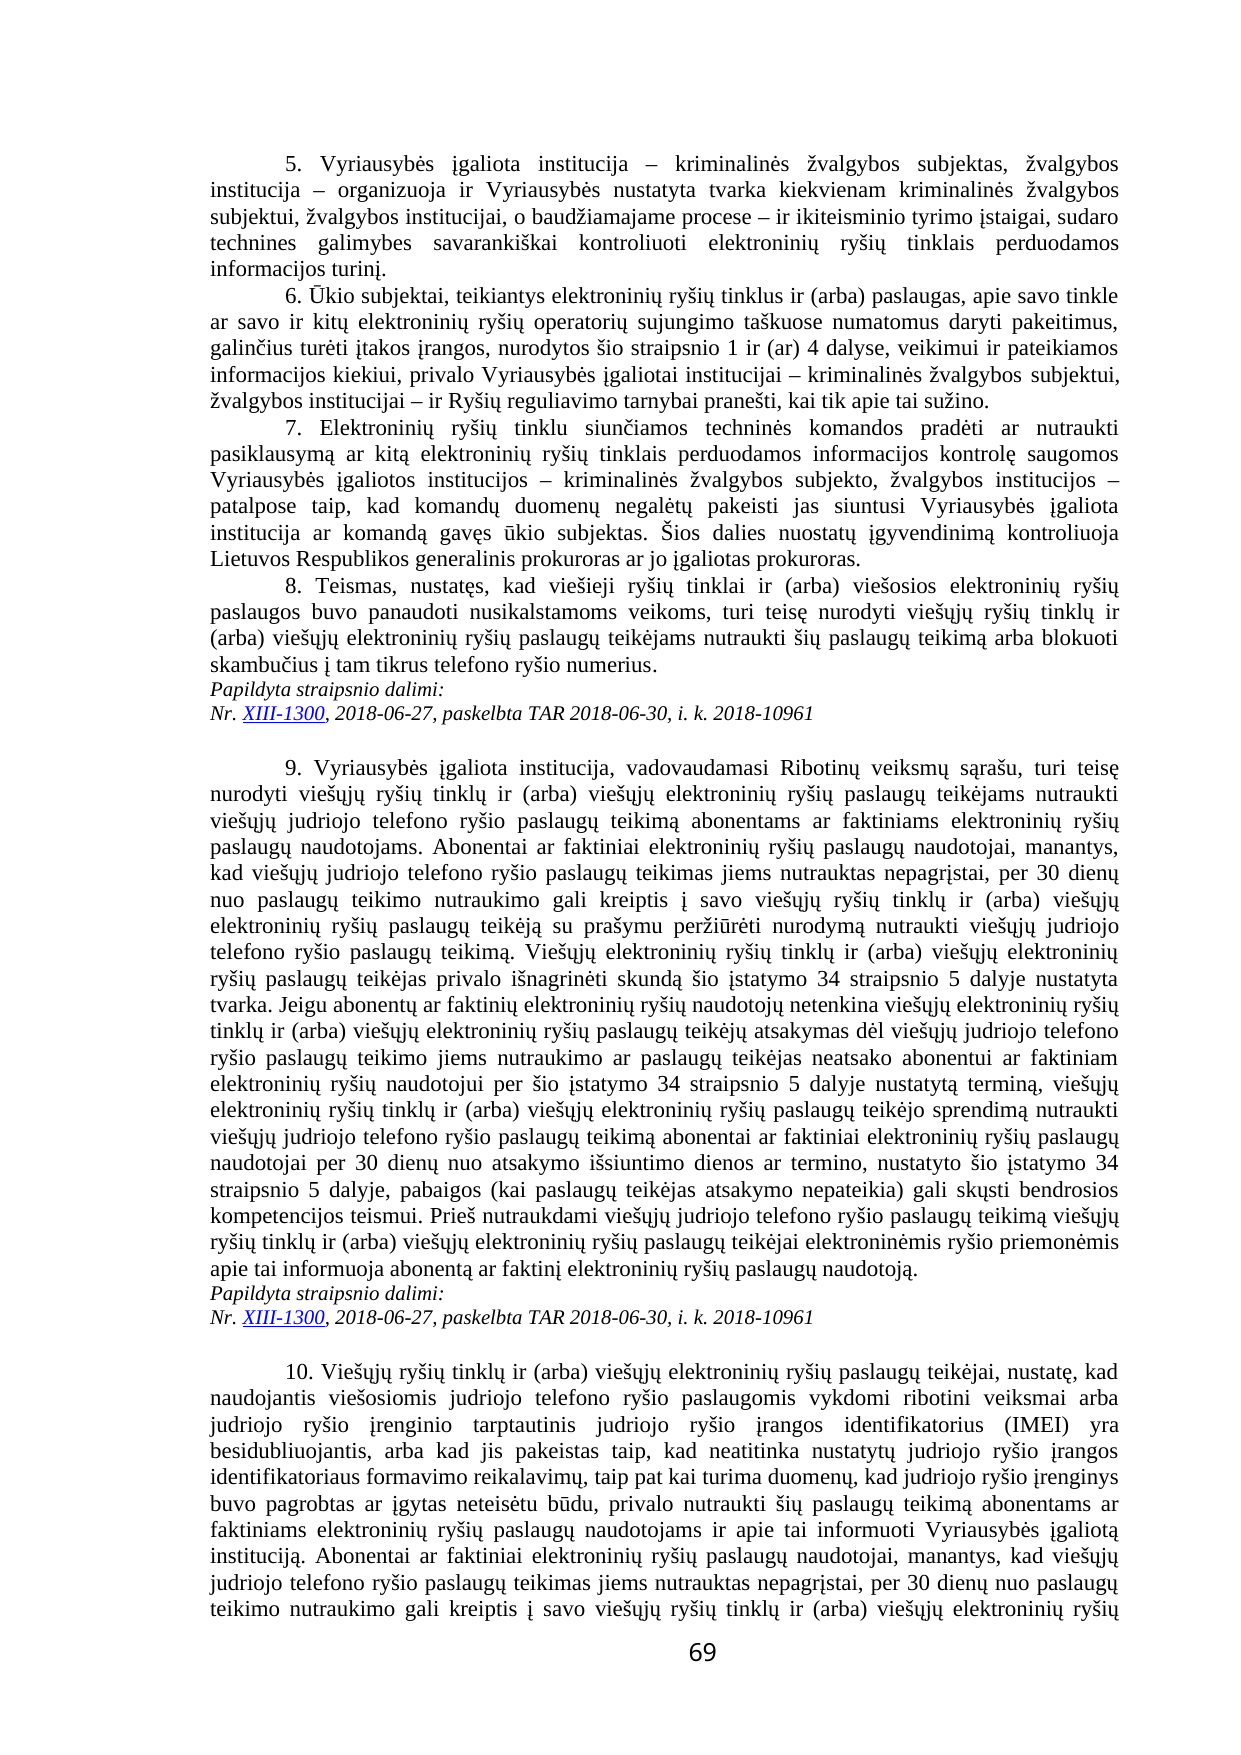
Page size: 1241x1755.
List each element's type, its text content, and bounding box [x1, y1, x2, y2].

text Papildyta straipsnio dalimi: [210, 677, 1120, 701]
text 10. Viešųjų ryšių tinklų ir (arba) viešųjų elektroninių ryšių paslaugų teikėjai, nustatę, kad naudojantis viešosiomis judriojo telefono ryšio paslaugomis vykdomi ribotini veiksmai arba judriojo ryšio įrenginio tarptautinis judriojo ryšio įrangos identifikatorius (IMEI) yra besidubliuojantis, arba kad jis pakeistas taip, kad neatitinka nustatytų judriojo ryšio įrangos identifikatoriaus formavimo reikalavimų, taip pat kai turima duomenų, kad judriojo ryšio įrenginys buvo pagrobtas ar įgytas neteisėtu būdu, privalo nutraukti šių paslaugų teikimą abonentams ar faktiniams elektroninių ryšių paslaugų naudotojams ir apie tai informuoti Vyriausybės įgaliotą instituciją. Abonentai ar faktiniai elektroninių ryšių paslaugų naudotojai, manantys, kad viešųjų judriojo telefono ryšio paslaugų teikimas jiems nutrauktas nepagrįstai, per 30 dienų nuo paslaugų teikimo nutraukimo gali kreiptis į savo viešųjų ryšių tinklų ir (arba) viešųjų elektroninių ryšių [210, 1358, 1120, 1621]
text 5. Vyriausybės įgaliota institucija – kriminalinės žvalgybos subjektas, žvalgybos institucija – organizuoja ir Vyriausybės nustatyta tvarka kiekvienam kriminalinės žvalgybos subjektui, žvalgybos institucijai, o baudžiamajame procese – ir ikiteisminio tyrimo įstaigai, sudaro technines galimybes savarankiškai kontroliuoti elektroninių ryšių tinklais perduodamos informacijos turinį. [210, 150, 1120, 282]
text 6. Ūkio subjektai, teikiantys elektroninių ryšių tinklus ir (arba) paslaugas, apie savo tinkle ar savo ir kitų elektroninių ryšių operatorių sujungimo taškuose numatomus daryti pakeitimus, galinčius turėti įtakos įrangos, nurodytos šio straipsnio 1 ir (ar) 4 dalyse, veikimui ir pateikiamos informacijos kiekiui, privalo Vyriausybės įgaliotai institucijai – kriminalinės žvalgybos subjektui, žvalgybos institucijai – ir Ryšių reguliavimo tarnybai pranešti, kai tik apie tai sužino. [210, 282, 1120, 413]
text 7. Elektroninių ryšių tinklu siunčiamos techninės komandos pradėti ar nutraukti pasiklausymą ar kitą elektroninių ryšių tinklais perduodamos informacijos kontrolę saugomos Vyriausybės įgaliotos institucijos – kriminalinės žvalgybos subjekto, žvalgybos institucijos – patalpose taip, kad komandų duomenų negalėtų pakeisti jas siuntusi Vyriausybės įgaliota institucija ar komandą gavęs ūkio subjektas. Šios dalies nuostatų įgyvendinimą kontroliuoja Lietuvos Respublikos generalinis prokuroras ar jo įgaliotas prokuroras. [210, 413, 1120, 572]
text Nr. XIII-1300, 2018-06-27, paskelbta TAR 2018-06-30, i. k. 2018-10961 [210, 1305, 1120, 1329]
text Papildyta straipsnio dalimi: [210, 1281, 1120, 1305]
text Nr. XIII-1300, 2018-06-27, paskelbta TAR 2018-06-30, i. k. 2018-10961 [210, 701, 1120, 725]
text 8. Teismas, nustatęs, kad viešieji ryšių tinklai ir (arba) viešosios elektroninių ryšių paslaugos buvo panaudoti nusikalstamoms veikoms, turi teisę nurodyti viešųjų ryšių tinklų ir (arba) viešųjų elektroninių ryšių paslaugų teikėjams nutraukti šių paslaugų teikimą arba blokuoti skambučius į tam tikrus telefono ryšio numerius. [210, 572, 1120, 677]
text 9. Vyriausybės įgaliota institucija, vadovaudamasi Ribotinų veiksmų sąrašu, turi teisę nurodyti viešųjų ryšių tinklų ir (arba) viešųjų elektroninių ryšių paslaugų teikėjams nutraukti viešųjų judriojo telefono ryšio paslaugų teikimą abonentams ar faktiniams elektroninių ryšių paslaugų naudotojams. Abonentai ar faktiniai elektroninių ryšių paslaugų naudotojai, manantys, kad viešųjų judriojo telefono ryšio paslaugų teikimas jiems nutrauktas nepagrįstai, per 30 dienų nuo paslaugų teikimo nutraukimo gali kreiptis į savo viešųjų ryšių tinklų ir (arba) viešųjų elektroninių ryšių paslaugų teikėją su prašymu peržiūrėti nurodymą nutraukti viešųjų judriojo telefono ryšio paslaugų teikimą. Viešųjų elektroninių ryšių tinklų ir (arba) viešųjų elektroninių ryšių paslaugų teikėjas privalo išnagrinėti skundą šio įstatymo 34 straipsnio 5 dalyje nustatyta tvarka. Jeigu abonentų ar faktinių elektroninių ryšių naudotojų netenkina viešųjų elektroninių ryšių tinklų ir (arba) viešųjų elektroninių ryšių paslaugų teikėjų atsakymas dėl viešųjų judriojo telefono ryšio paslaugų teikimo jiems nutraukimo ar paslaugų teikėjas neatsako abonentui ar faktiniam elektroninių ryšių naudotojui per šio įstatymo 34 straipsnio 5 dalyje nustatytą terminą, viešųjų elektroninių ryšių tinklų ir (arba) viešųjų elektroninių ryšių paslaugų teikėjo sprendimą nutraukti viešųjų judriojo telefono ryšio paslaugų teikimą abonentai ar faktiniai elektroninių ryšių paslaugų naudotojai per 30 dienų nuo atsakymo išsiuntimo dienos ar termino, nustatyto šio įstatymo 34 straipsnio 5 dalyje, pabaigos (kai paslaugų teikėjas atsakymo nepateikia) gali skųsti bendrosios kompetencijos teismui. Prieš nutraukdami viešųjų judriojo telefono ryšio paslaugų teikimą viešųjų ryšių tinklų ir (arba) viešųjų elektroninių ryšių paslaugų teikėjai elektroninėmis ryšio priemonėmis apie tai informuoja abonentą ar faktinį elektroninių ryšių paslaugų naudotoją. [210, 754, 1120, 1281]
